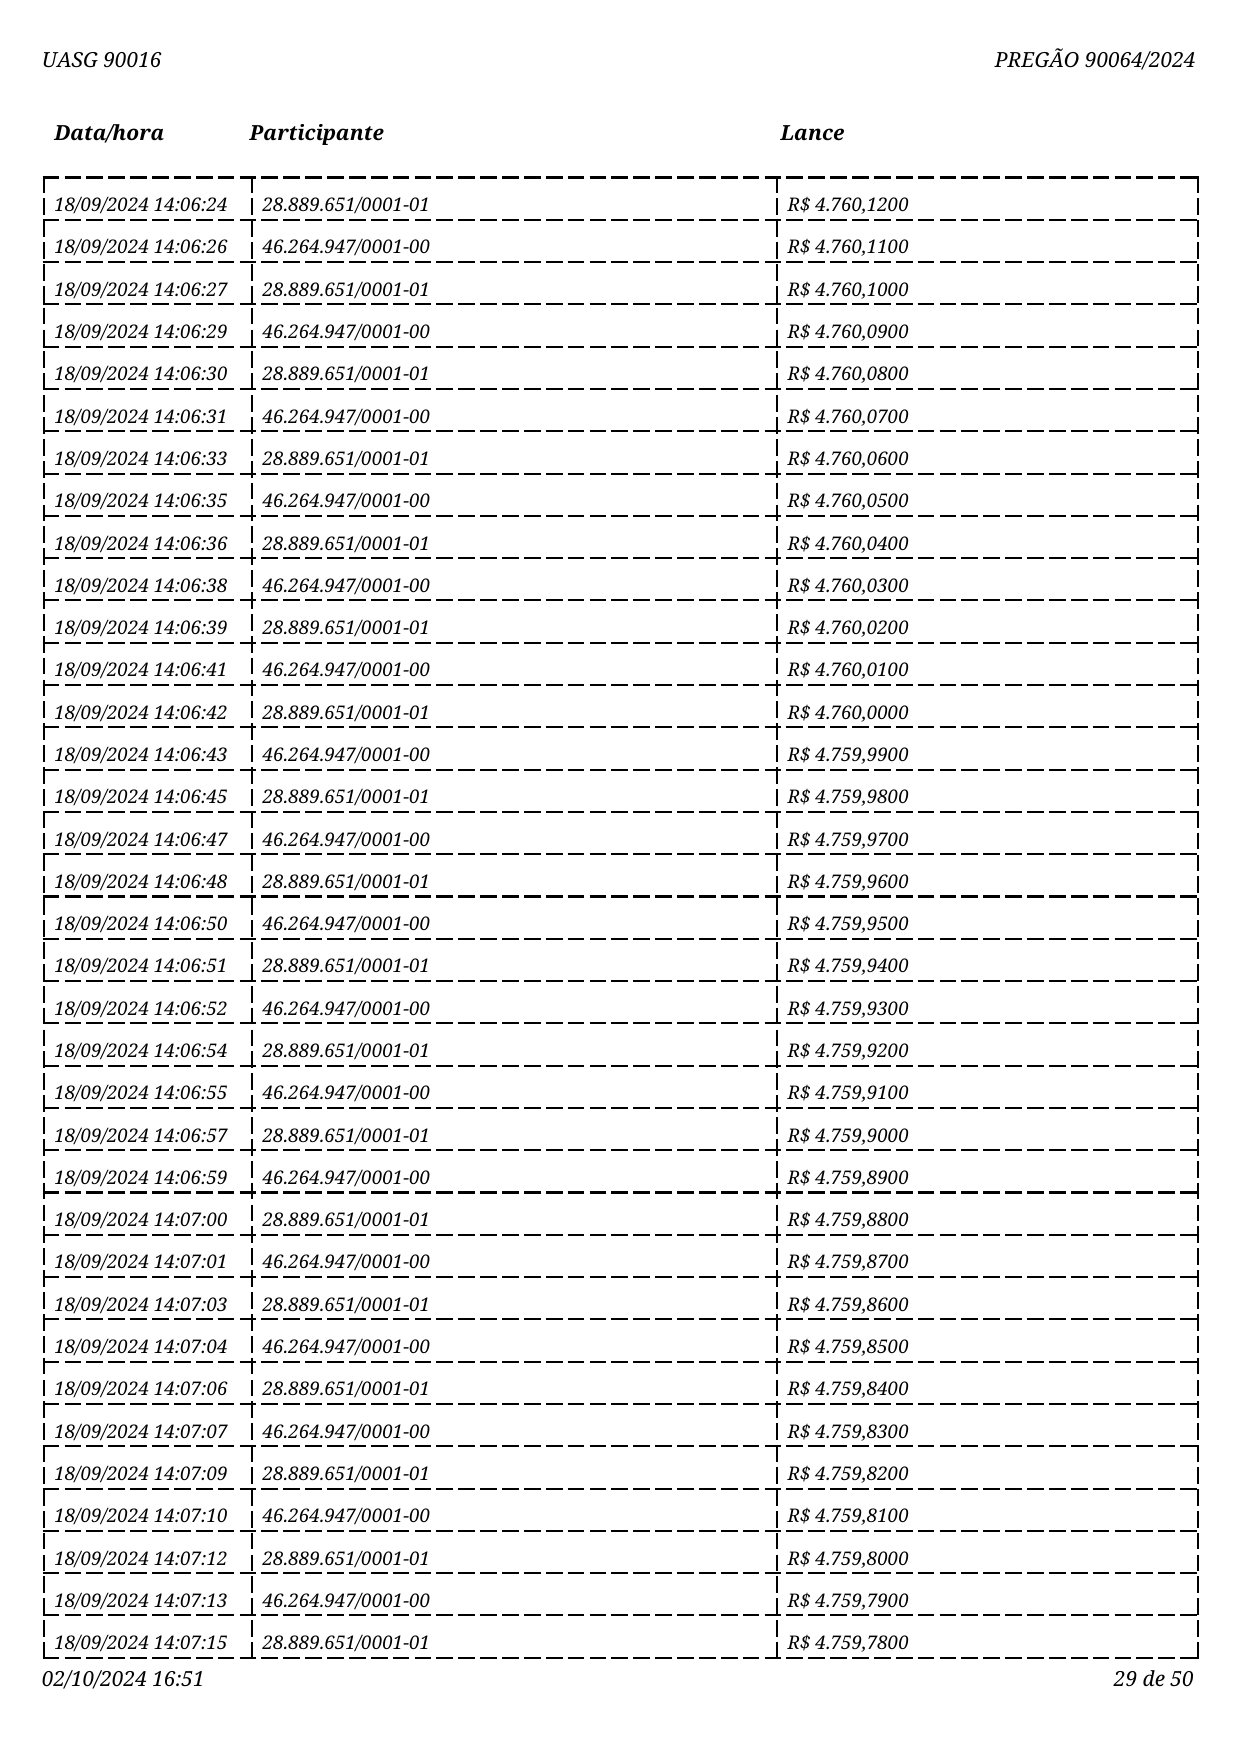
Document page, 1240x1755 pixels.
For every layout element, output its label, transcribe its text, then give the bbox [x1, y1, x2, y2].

table_cell R$ 4.760,1000 [777, 261, 1198, 303]
table_cell 46.264.947/0001-00 [252, 642, 777, 684]
table_cell 46.264.947/0001-00 [252, 557, 777, 599]
table_cell 46.264.947/0001-00 [252, 1234, 777, 1276]
table_cell 28.889.651/0001-01 [252, 769, 777, 811]
table_cell 28.889.651/0001-01 [252, 1276, 777, 1318]
table_cell 46.264.947/0001-00 [252, 1318, 777, 1361]
table_cell 18/09/2024 14:06:30 [44, 346, 252, 388]
table_cell R$ 4.760,0800 [777, 346, 1198, 388]
table_cell R$ 4.760,0300 [777, 557, 1198, 599]
table_cell 46.264.947/0001-00 [252, 473, 777, 515]
table_cell R$ 4.759,8400 [777, 1361, 1198, 1403]
table_cell 46.264.947/0001-00 [252, 388, 777, 430]
table_cell R$ 4.759,9800 [777, 769, 1198, 811]
table_cell 18/09/2024 14:06:35 [44, 473, 252, 515]
table_cell R$ 4.759,8900 [777, 1149, 1198, 1191]
table_cell R$ 4.759,8300 [777, 1403, 1198, 1445]
table_cell 18/09/2024 14:06:26 [44, 219, 252, 261]
table_cell 46.264.947/0001-00 [252, 219, 777, 261]
table_cell 18/09/2024 14:07:03 [44, 1276, 252, 1318]
table_cell 28.889.651/0001-01 [252, 1107, 777, 1149]
table_cell 18/09/2024 14:07:15 [44, 1614, 252, 1657]
table_cell 18/09/2024 14:07:10 [44, 1488, 252, 1530]
table_cell R$ 4.759,8200 [777, 1445, 1198, 1487]
table_cell 18/09/2024 14:07:00 [44, 1191, 252, 1234]
table_cell 46.264.947/0001-00 [252, 303, 777, 346]
table_cell R$ 4.759,9400 [777, 938, 1198, 980]
table_cell 28.889.651/0001-01 [252, 1445, 777, 1487]
table_cell 28.889.651/0001-01 [252, 938, 777, 980]
table_cell 18/09/2024 14:06:33 [44, 430, 252, 472]
table_cell 28.889.651/0001-01 [252, 346, 777, 388]
table_cell 28.889.651/0001-01 [252, 1022, 777, 1064]
table_cell 18/09/2024 14:06:36 [44, 515, 252, 557]
table_cell 18/09/2024 14:06:59 [44, 1149, 252, 1191]
table_cell 18/09/2024 14:06:51 [44, 938, 252, 980]
table_cell R$ 4.759,9000 [777, 1107, 1198, 1149]
table_cell 28.889.651/0001-01 [252, 684, 777, 726]
table_header R$ 4.760,1200 [777, 176, 1198, 219]
table_cell R$ 4.759,7800 [777, 1614, 1198, 1657]
table_cell 18/09/2024 14:06:27 [44, 261, 252, 303]
table_cell 18/09/2024 14:07:12 [44, 1530, 252, 1572]
table_cell 18/09/2024 14:06:48 [44, 853, 252, 895]
table_cell R$ 4.759,8500 [777, 1318, 1198, 1361]
table_cell 46.264.947/0001-00 [252, 1149, 777, 1191]
table_cell 28.889.651/0001-01 [252, 1361, 777, 1403]
table_cell 18/09/2024 14:06:54 [44, 1022, 252, 1064]
table_cell 18/09/2024 14:06:52 [44, 980, 252, 1022]
table_cell R$ 4.760,0400 [777, 515, 1198, 557]
table_cell 18/09/2024 14:06:29 [44, 303, 252, 346]
table_cell 18/09/2024 14:06:50 [44, 895, 252, 938]
table_cell R$ 4.759,8700 [777, 1234, 1198, 1276]
table_cell R$ 4.760,0500 [777, 473, 1198, 515]
table_cell 18/09/2024 14:06:55 [44, 1065, 252, 1107]
table_cell R$ 4.760,0900 [777, 303, 1198, 346]
table_cell 28.889.651/0001-01 [252, 261, 777, 303]
table_cell 28.889.651/0001-01 [252, 599, 777, 642]
table_cell 46.264.947/0001-00 [252, 1065, 777, 1107]
table_cell 18/09/2024 14:06:41 [44, 642, 252, 684]
table_cell 18/09/2024 14:06:57 [44, 1107, 252, 1149]
table_cell 46.264.947/0001-00 [252, 1572, 777, 1614]
table_cell 18/09/2024 14:06:43 [44, 726, 252, 768]
table_cell 28.889.651/0001-01 [252, 1530, 777, 1572]
table_cell 46.264.947/0001-00 [252, 1488, 777, 1530]
table_cell R$ 4.760,0100 [777, 642, 1198, 684]
table_cell 18/09/2024 14:07:07 [44, 1403, 252, 1445]
table_cell 28.889.651/0001-01 [252, 515, 777, 557]
table_cell R$ 4.760,1100 [777, 219, 1198, 261]
table_cell 18/09/2024 14:07:06 [44, 1361, 252, 1403]
table_cell 28.889.651/0001-01 [252, 430, 777, 472]
table_cell 28.889.651/0001-01 [252, 1614, 777, 1657]
table_cell 18/09/2024 14:06:31 [44, 388, 252, 430]
table_cell R$ 4.759,9500 [777, 895, 1198, 938]
table_cell 46.264.947/0001-00 [252, 726, 777, 768]
table_cell R$ 4.759,9900 [777, 726, 1198, 768]
table_cell R$ 4.759,9200 [777, 1022, 1198, 1064]
table_cell R$ 4.759,8600 [777, 1276, 1198, 1318]
table_cell R$ 4.759,9700 [777, 811, 1198, 853]
table_cell 18/09/2024 14:07:04 [44, 1318, 252, 1361]
table_header 18/09/2024 14:06:24 [44, 176, 252, 219]
table_cell 18/09/2024 14:06:42 [44, 684, 252, 726]
table_cell 18/09/2024 14:06:38 [44, 557, 252, 599]
table_cell 46.264.947/0001-00 [252, 895, 777, 938]
table_cell 46.264.947/0001-00 [252, 1403, 777, 1445]
table_cell R$ 4.760,0600 [777, 430, 1198, 472]
table_cell R$ 4.760,0000 [777, 684, 1198, 726]
table_cell R$ 4.759,8800 [777, 1191, 1198, 1234]
table_cell 28.889.651/0001-01 [252, 1191, 777, 1234]
table_cell 18/09/2024 14:07:01 [44, 1234, 252, 1276]
table_cell 18/09/2024 14:07:13 [44, 1572, 252, 1614]
table_cell R$ 4.760,0200 [777, 599, 1198, 642]
table_cell 18/09/2024 14:07:09 [44, 1445, 252, 1487]
table_cell 18/09/2024 14:06:47 [44, 811, 252, 853]
table_cell R$ 4.760,0700 [777, 388, 1198, 430]
table_cell R$ 4.759,9100 [777, 1065, 1198, 1107]
table_cell R$ 4.759,7900 [777, 1572, 1198, 1614]
table_cell R$ 4.759,9300 [777, 980, 1198, 1022]
table_cell R$ 4.759,8100 [777, 1488, 1198, 1530]
table_cell 46.264.947/0001-00 [252, 811, 777, 853]
table_header 28.889.651/0001-01 [252, 176, 777, 219]
table_cell R$ 4.759,8000 [777, 1530, 1198, 1572]
table_cell 18/09/2024 14:06:45 [44, 769, 252, 811]
table_cell 46.264.947/0001-00 [252, 980, 777, 1022]
table_cell 28.889.651/0001-01 [252, 853, 777, 895]
table_cell R$ 4.759,9600 [777, 853, 1198, 895]
table_cell 18/09/2024 14:06:39 [44, 599, 252, 642]
